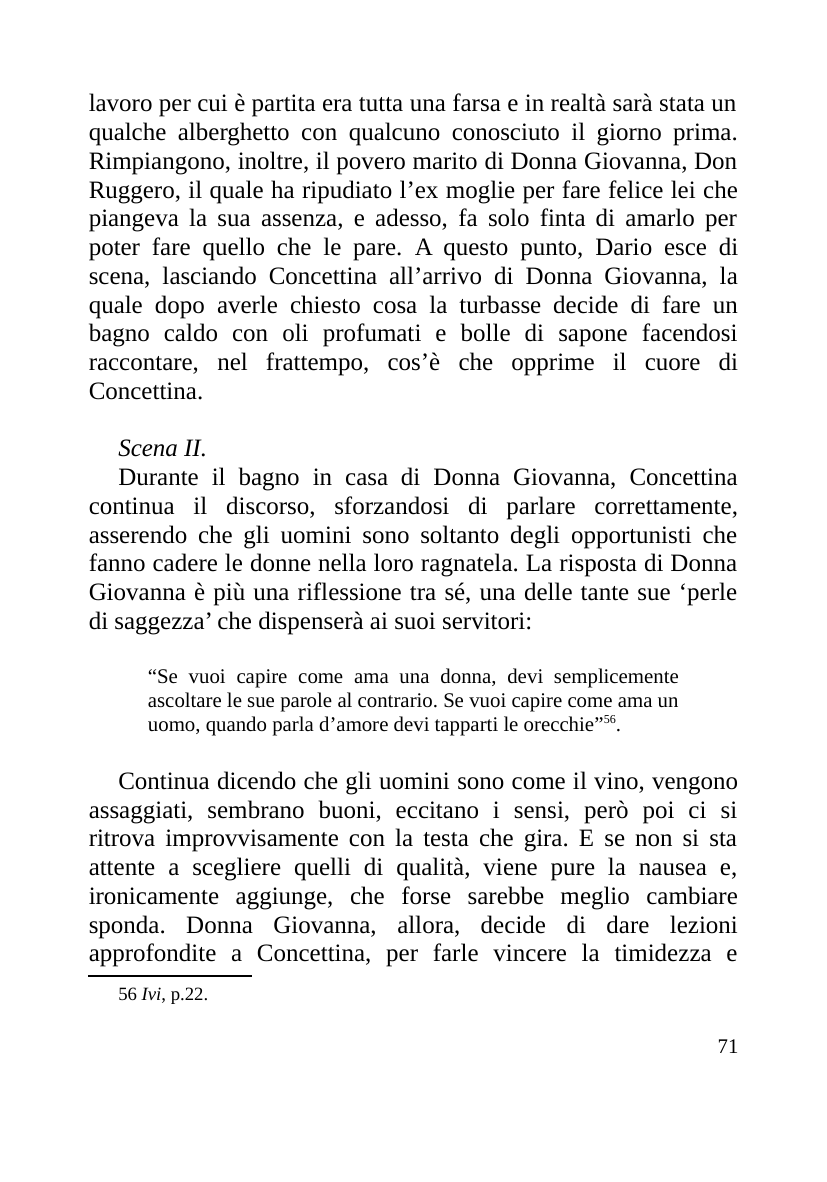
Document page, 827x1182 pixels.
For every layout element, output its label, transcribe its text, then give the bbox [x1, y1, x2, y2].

text “Se vuoi capire come ama una donna, devi semplicemente ascoltare le sue parole al contrario. Se vuoi capire come ama un uomo, quando parla d’amore devi tapparti le orecchie”. [148, 664, 679, 736]
text lavoro per cui è partita era tutta una farsa e in realtà sarà stata un qualche alberghetto con qualcuno conosciuto il giorno prima. Rimpiangono, inoltre, il povero marito di Donna Giovanna, Don Ruggero, il quale ha ripudiato l’ex moglie per fare felice lei che piangeva la sua assenza, e adesso, fa solo finta di amarlo per poter fare quello che le pare. A questo punto, Dario esce di scena, lasciando Concettina all’arrivo di Donna Giovanna, la quale dopo averle chiesto cosa la turbasse decide di fare un bagno caldo con oli profumati e bolle di sapone facendosi raccontare, nel frattempo, cos’è che opprime il cuore di Concettina. [88, 88, 738, 405]
text Scena II. [88, 433, 738, 462]
text Durante il bagno in casa di Donna Giovanna, Concettina continua il discorso, sforzandosi di parlare correttamente, asserendo che gli uomini sono soltanto degli opportunisti che fanno cadere le donne nella loro ragnatela. La risposta di Donna Giovanna è più una riflessione tra sé, una delle tante sue ‘perle di saggezza’ che dispenserà ai suoi servitori: [88, 462, 738, 635]
text Continua dicendo che gli uomini sono come il vino, vengono assaggiati, sembrano buoni, eccitano i sensi, però poi ci si ritrova improvvisamente con la testa che gira. E se non si sta attente a scegliere quelli di qualità, viene pure la nausea e, ironicamente aggiunge, che forse sarebbe meglio cambiare sponda. Donna Giovanna, allora, decide di dare lezioni approfondite a Concettina, per farle vincere la timidezza e [88, 766, 738, 967]
text Ivi, p.22. [118, 982, 738, 1004]
